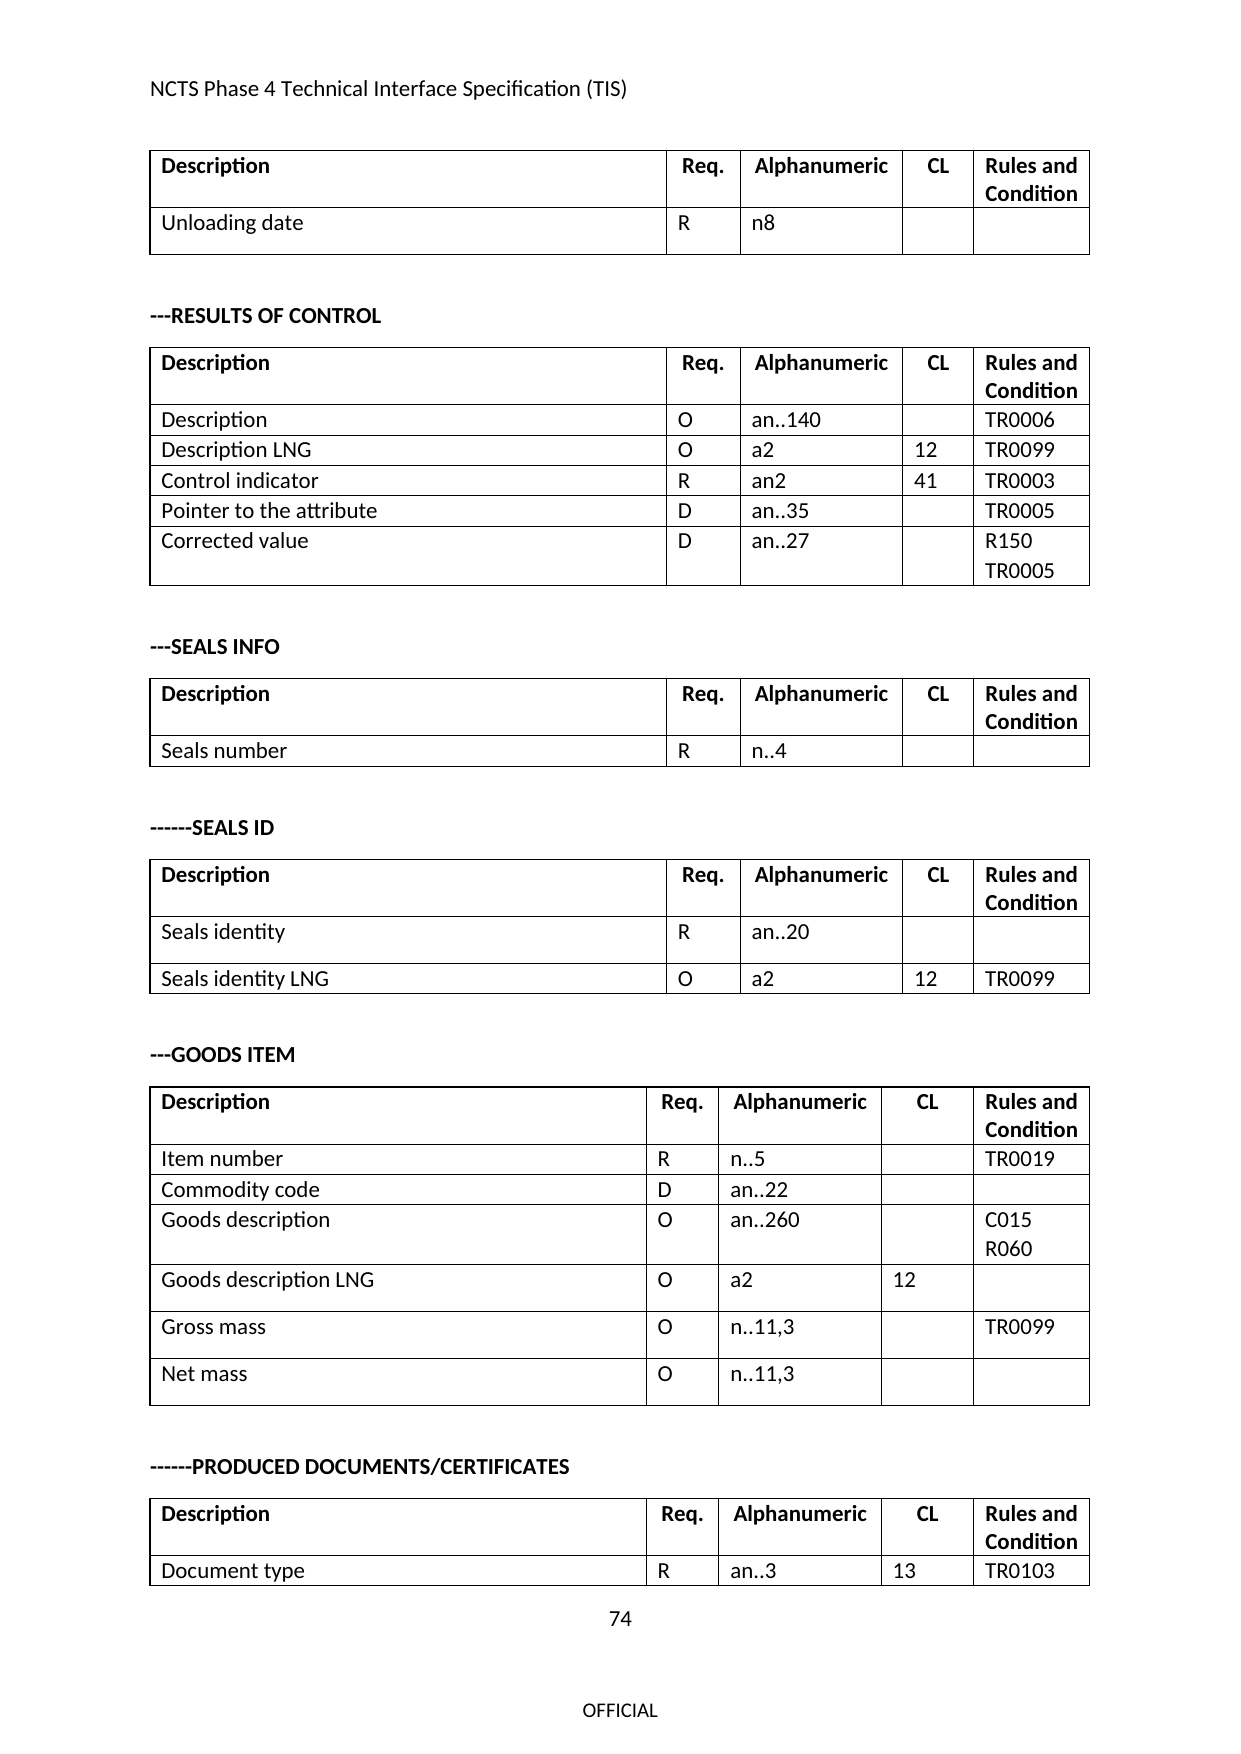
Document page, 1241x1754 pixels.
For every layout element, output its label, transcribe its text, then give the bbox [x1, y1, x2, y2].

table_cell [882, 1145, 973, 1174]
table_cell Seals identity [151, 917, 666, 963]
text ---GOODS ITEM [150, 1040, 1090, 1068]
table_header CL [903, 348, 973, 404]
table_cell n..5 [719, 1145, 881, 1174]
table_cell an..260 [719, 1205, 881, 1264]
table_cell D [647, 1175, 718, 1204]
table_cell Gross mass [151, 1312, 646, 1358]
table_cell R [647, 1145, 718, 1174]
table_cell n..4 [741, 736, 902, 766]
table_cell an..22 [719, 1175, 881, 1204]
table_cell TR0006 [974, 405, 1089, 434]
table_cell Description [151, 405, 666, 434]
table_header CL [903, 860, 973, 916]
table_cell 12 [903, 964, 973, 993]
table_cell [882, 1205, 973, 1264]
table_cell TR0005 [974, 496, 1089, 526]
table_cell Item number [151, 1145, 646, 1174]
table_header Description [151, 1088, 646, 1143]
table_cell n..11,3 [719, 1312, 881, 1358]
table_cell Goods description LNG [151, 1265, 646, 1311]
table_cell an..35 [741, 496, 902, 526]
table_cell an..27 [741, 527, 902, 585]
table_cell O [647, 1265, 718, 1311]
table_cell O [647, 1359, 718, 1405]
table_header Alphanumeric [741, 348, 902, 404]
table_header Req. [667, 348, 740, 404]
text ---RESULTS OF CONTROL [150, 301, 1090, 329]
table_header Rules and Condition [974, 348, 1089, 404]
table_cell O [647, 1312, 718, 1358]
table_cell Control indicator [151, 466, 666, 495]
table_header Description [151, 860, 666, 916]
table_cell [974, 1175, 1089, 1204]
table_cell R [667, 736, 740, 766]
table_header Req. [667, 860, 740, 916]
table_header Description [151, 348, 666, 404]
table_header CL [903, 151, 973, 207]
table_header CL [903, 679, 973, 735]
table_cell TR0003 [974, 466, 1089, 495]
table_header Rules and Condition [974, 860, 1089, 916]
table_cell C015 R060 [974, 1205, 1089, 1264]
table_header Alphanumeric [741, 679, 902, 735]
table_cell R [647, 1556, 718, 1585]
table_cell TR0103 [974, 1556, 1089, 1585]
table_header Description [151, 151, 666, 207]
table_header CL [882, 1499, 973, 1555]
table_header CL [882, 1088, 973, 1143]
table_cell TR0019 [974, 1145, 1089, 1174]
table_cell R [667, 466, 740, 495]
text ------SEALS ID [150, 813, 1090, 841]
table_header Req. [667, 151, 740, 207]
table_cell 12 [903, 436, 973, 465]
table_cell O [667, 964, 740, 993]
table_cell a2 [719, 1265, 881, 1311]
table_cell O [667, 436, 740, 465]
table_cell [882, 1312, 973, 1358]
table_header Alphanumeric [741, 860, 902, 916]
table_cell an..20 [741, 917, 902, 963]
table_cell D [667, 496, 740, 526]
table_header Alphanumeric [719, 1499, 881, 1555]
table_header Req. [647, 1499, 718, 1555]
table_header Alphanumeric [741, 151, 902, 207]
table_cell [974, 917, 1089, 963]
table_cell an..3 [719, 1556, 881, 1585]
table_cell Description LNG [151, 436, 666, 465]
table_cell n..11,3 [719, 1359, 881, 1405]
table_cell 41 [903, 466, 973, 495]
table_cell D [667, 527, 740, 585]
table_cell Seals identity LNG [151, 964, 666, 993]
table_cell O [667, 405, 740, 434]
table_cell [974, 736, 1089, 766]
table_header Rules and Condition [974, 679, 1089, 735]
text ------PRODUCED DOCUMENTS/CERTIFICATES [150, 1452, 1090, 1480]
table_cell an..140 [741, 405, 902, 434]
table_cell [903, 736, 973, 766]
table_header Req. [667, 679, 740, 735]
table_header Alphanumeric [719, 1088, 881, 1143]
table_cell TR0099 [974, 436, 1089, 465]
table_cell [903, 405, 973, 434]
table_cell Pointer to the attribute [151, 496, 666, 526]
table_cell [882, 1359, 973, 1405]
table_header Description [151, 1499, 646, 1555]
table_cell [974, 1359, 1089, 1405]
table_cell [903, 496, 973, 526]
table_cell Net mass [151, 1359, 646, 1405]
table_cell TR0099 [974, 964, 1089, 993]
table_header Req. [647, 1088, 718, 1143]
table_cell [903, 208, 973, 254]
table_cell n8 [741, 208, 902, 254]
table_cell TR0099 [974, 1312, 1089, 1358]
table_cell [974, 208, 1089, 254]
table_cell 12 [882, 1265, 973, 1311]
table_cell 13 [882, 1556, 973, 1585]
table_cell R [667, 208, 740, 254]
table_cell [903, 917, 973, 963]
table_header Rules and Condition [974, 1499, 1089, 1555]
table_cell Commodity code [151, 1175, 646, 1204]
table_cell Document type [151, 1556, 646, 1585]
table_header Description [151, 679, 666, 735]
table_header Rules and Condition [974, 1088, 1089, 1143]
table_cell Seals number [151, 736, 666, 766]
table_cell an2 [741, 466, 902, 495]
table_cell R150 TR0005 [974, 527, 1089, 585]
table_cell O [647, 1205, 718, 1264]
table_cell a2 [741, 964, 902, 993]
table_header Rules and Condition [974, 151, 1089, 207]
table_cell Corrected value [151, 527, 666, 585]
table_cell Unloading date [151, 208, 666, 254]
table_cell [903, 527, 973, 585]
text ---SEALS INFO [150, 632, 1090, 660]
table_cell [882, 1175, 973, 1204]
table_cell Goods description [151, 1205, 646, 1264]
table_cell a2 [741, 436, 902, 465]
table_cell R [667, 917, 740, 963]
table_cell [974, 1265, 1089, 1311]
